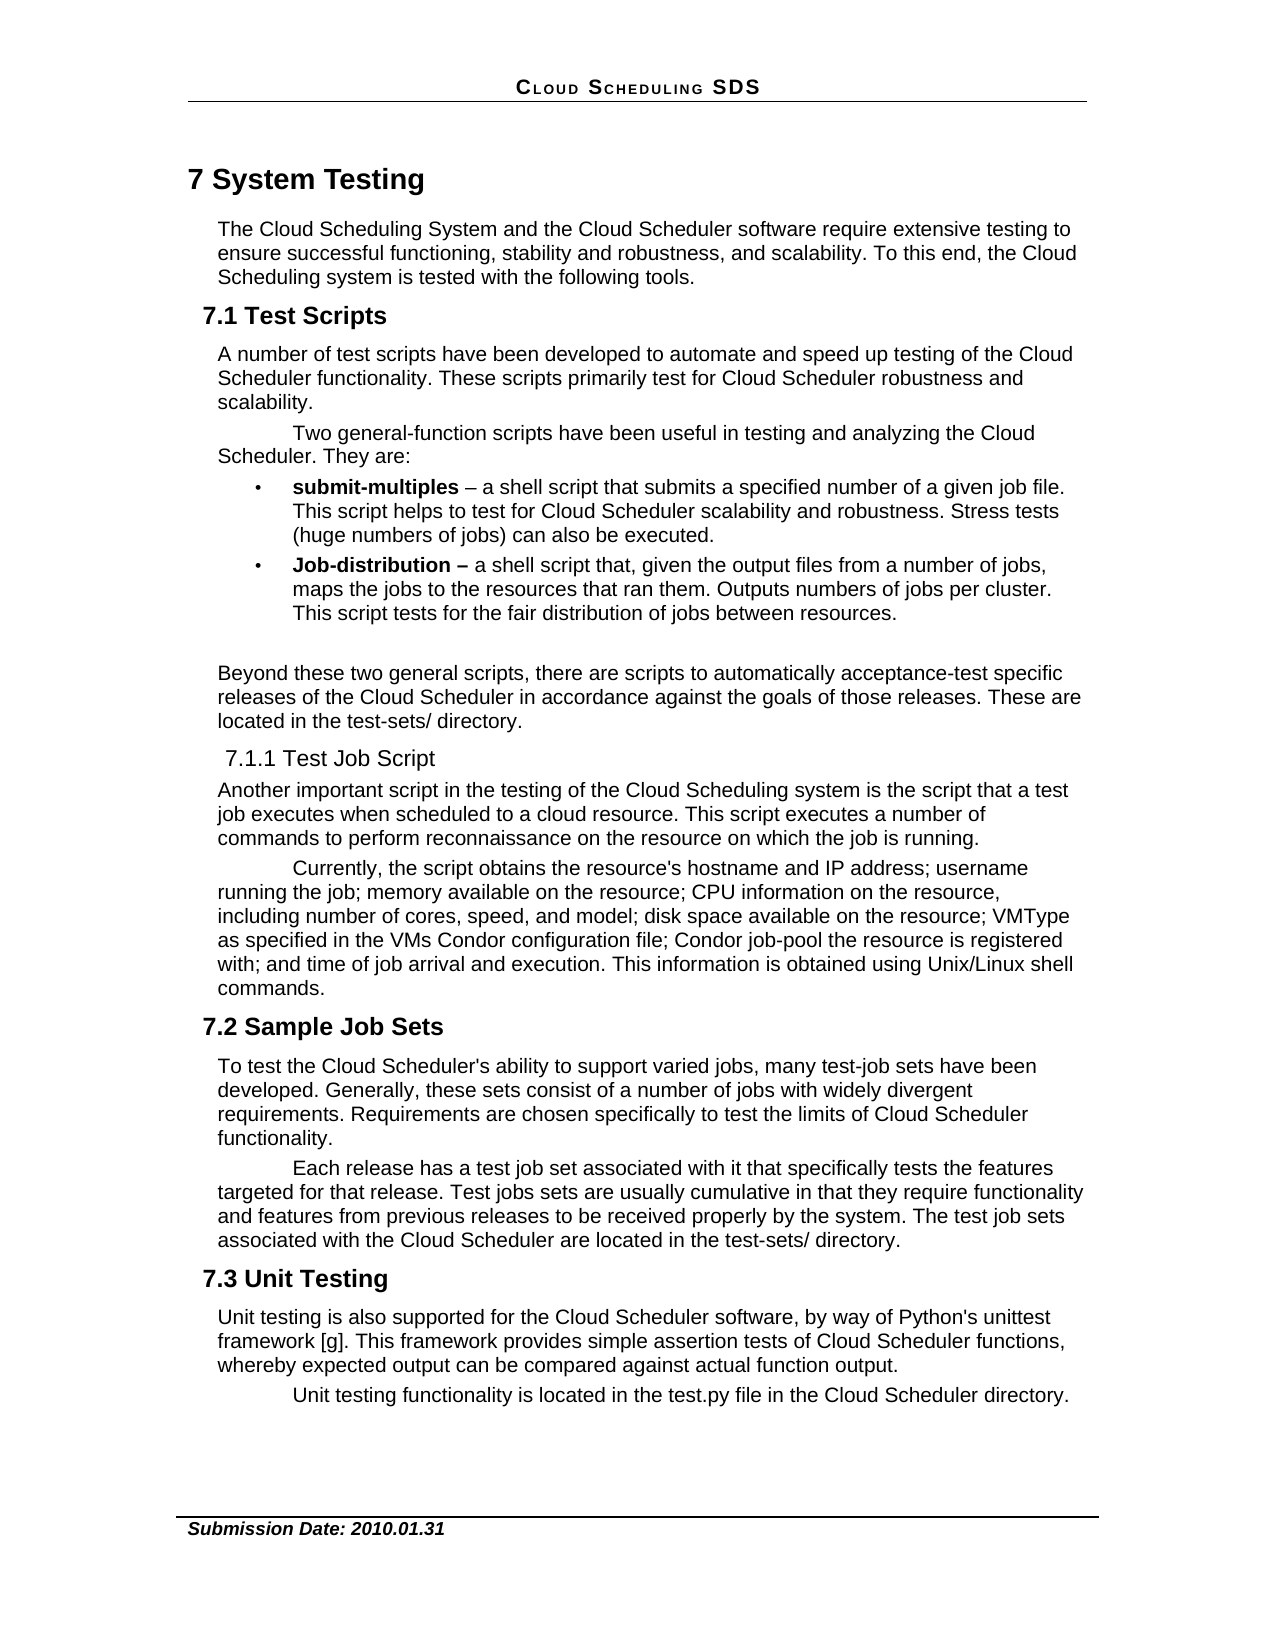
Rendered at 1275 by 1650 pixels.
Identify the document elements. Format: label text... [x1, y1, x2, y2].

text Unit testing is also supported for the Cloud Scheduler software, by way of Python's unittest framework [g]. This framework provides simple assertion tests of Cloud Scheduler functions, whereby expected output can be compared against actual function output. [217, 1305, 1087, 1377]
subtitle Unit Testing [202, 1264, 1087, 1293]
text Unit testing functionality is located in the test.py file in the Cloud Scheduler directory. [217, 1383, 1087, 1407]
text Another important script in the testing of the Cloud Scheduling system is the script that a test job executes when scheduled to a cloud resource. This script executes a number of commands to perform reconnaissance on the resource on which the job is running. [217, 778, 1087, 850]
list Job-distribution – a shell script that, given the output files from a number of jobs, maps the jobs to the resources that ran them. Outputs numbers of jobs per cluster. This script tests for the fair distribution of jobs between resources. [255, 553, 1087, 624]
text The Cloud Scheduling System and the Cloud Scheduler software require extensive testing to ensure successful functioning, stability and robustness, and scalability. To this end, the Cloud Scheduling system is tested with the following tools. [217, 217, 1087, 288]
text Each release has a test job set associated with it that specifically tests the features targeted for that release. Test jobs sets are usually cumulative in that they require functionality and features from previous releases to be received properly by the system. The test job sets associated with the Cloud Scheduler are located in the test-sets/ directory. [217, 1156, 1087, 1251]
text To test the Cloud Scheduler's ability to support varied jobs, many test-job sets have been developed. Generally, these sets consist of a number of jobs with widely divergent requirements. Requirements are chosen specifically to test the limits of Cloud Scheduler functionality. [217, 1053, 1087, 1149]
list submit-multiples – a shell script that submits a specified number of a given job file. This script helps to test for Cloud Scheduler scalability and robustness. Stress tests (huge numbers of jobs) can also be executed. [255, 474, 1087, 546]
subtitle System Testing [187, 162, 1087, 196]
text Beyond these two general scripts, there are scripts to automatically acceptance-test specific releases of the Cloud Scheduler in accordance against the goals of those releases. These are located in the test-sets/ directory. [217, 661, 1087, 733]
subtitle Sample Job Sets [202, 1012, 1087, 1041]
subtitle Test Job Script [225, 745, 1087, 772]
text Two general-function scripts have been useful in testing and analyzing the Cloud Scheduler. They are: [217, 420, 1087, 468]
text Currently, the script obtains the resource's hostname and IP address; username running the job; memory available on the resource; CPU information on the resource, including number of cores, speed, and model; disk space available on the resource; VMType as specified in the VMs Condor configuration file; Condor job-pool the resource is registered with; and time of job arrival and execution. This information is obtained using Unix/Linux shell commands. [217, 856, 1087, 1000]
text A number of test scripts have been developed to automate and speed up testing of the Cloud Scheduler functionality. These scripts primarily test for Cloud Scheduler robustness and scalability. [217, 342, 1087, 414]
subtitle Test Scripts [202, 301, 1087, 330]
